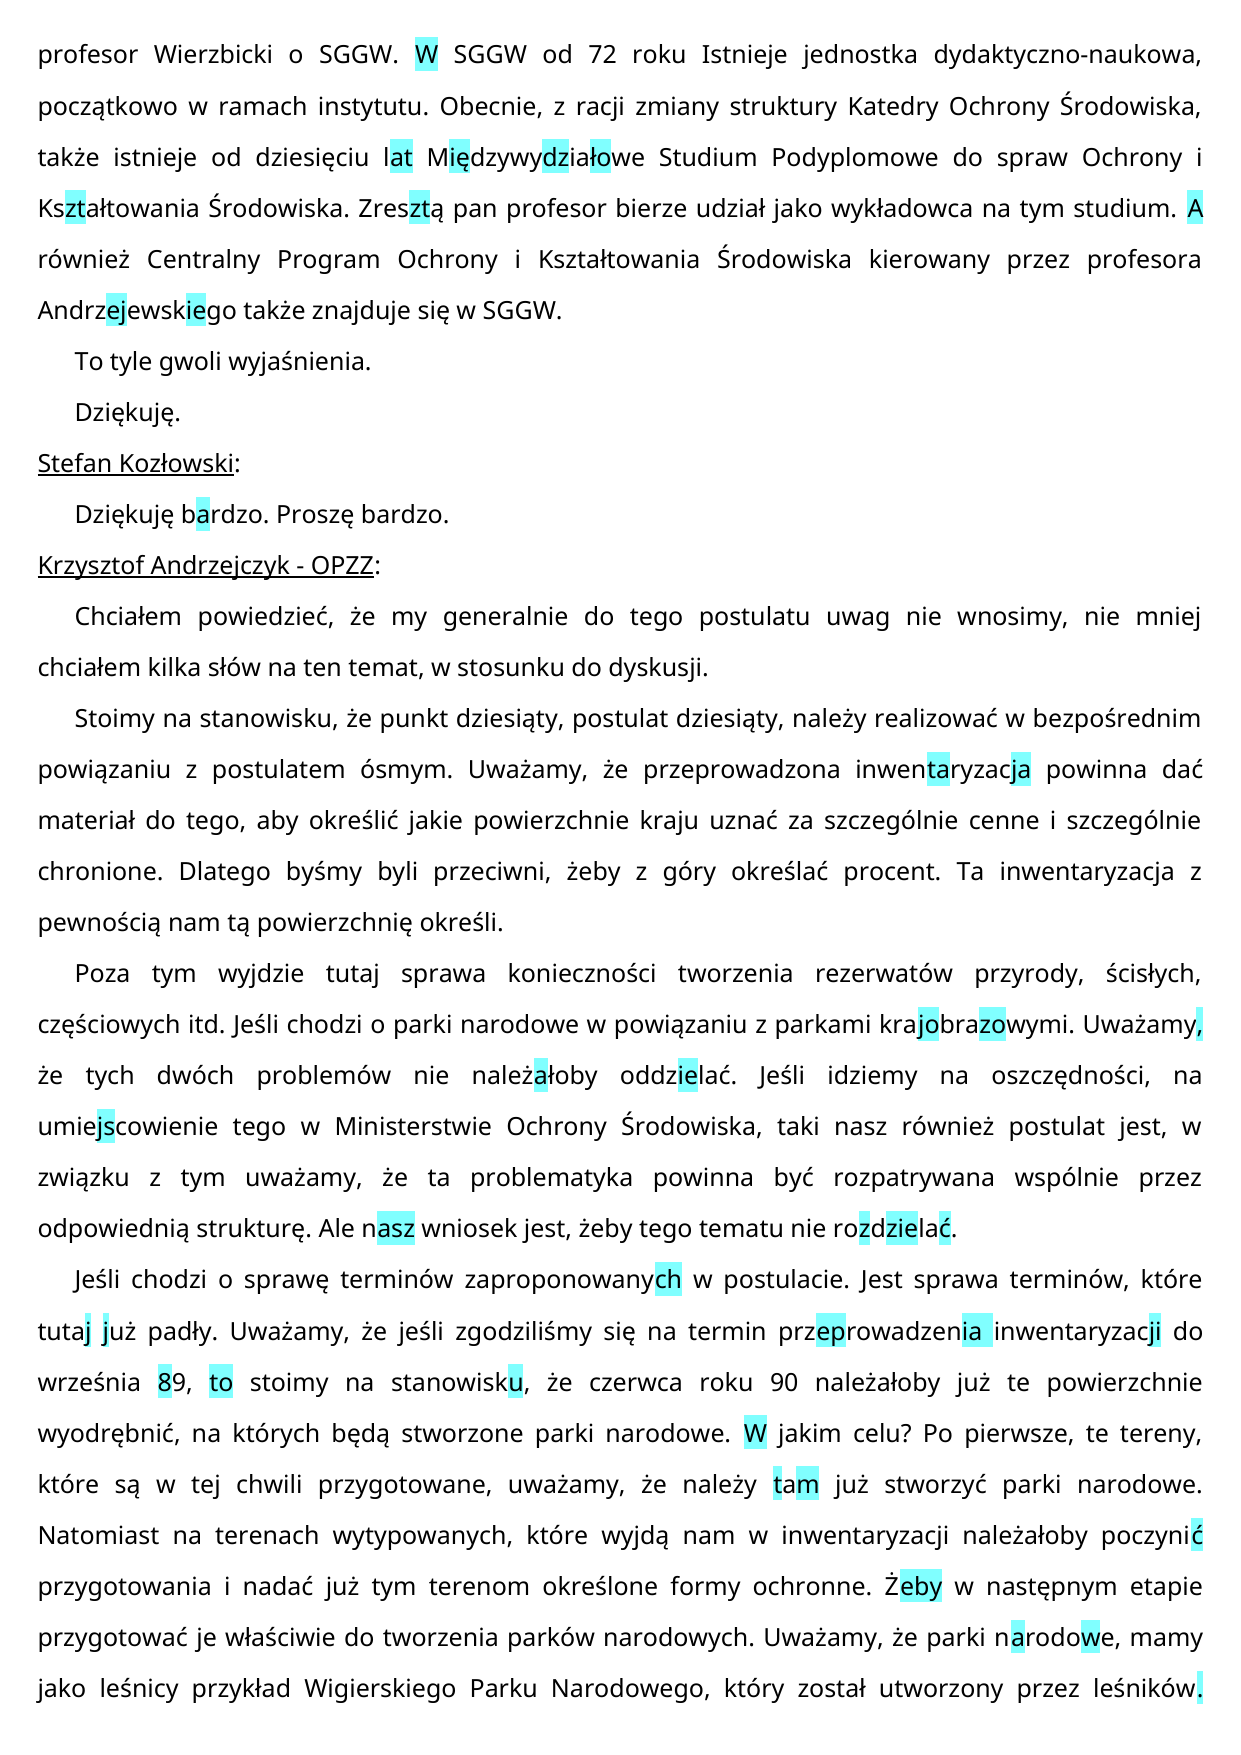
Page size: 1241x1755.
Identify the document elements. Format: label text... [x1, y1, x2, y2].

text Poza tym wyjdzie tutaj sprawa konieczności tworzenia rezerwatów przyrody, ścisłych, częściowych itd. Jeśli chodzi o parki narodowe w powiązaniu z parkami krajobrazowymi. Uważamy, że tych dwóch problemów nie należałoby oddzielać. Jeśli idziemy na oszczędności, na umiejscowienie tego w Ministerstwie Ochrony Środowiska, taki nasz również postulat jest, w związku z tym uważamy, że ta problematyka powinna być rozpatrywana wspólnie przez odpowiednią strukturę. Ale nasz wniosek jest, żeby tego tematu nie rozdzielać. [37, 956, 1203, 1245]
text Dziękuję. [37, 394, 1203, 428]
text profesor Wierzbicki o SGGW. W SGGW od 72 roku Istnieje jednostka dydaktyczno-naukowa, początkowo w ramach instytutu. Obecnie, z racji zmiany struktury Katedry Ochrony Środowiska, także istnieje od dziesięciu lat Międzywydziałowe Studium Podyplomowe do spraw Ochrony i Kształtowania Środowiska. Zresztą pan profesor bierze udział jako wykładowca na tym studium. A również Centralny Program Ochrony i Kształtowania Środowiska kierowany przez profesora Andrzejewskiego także znajduje się w SGGW. [37, 37, 1203, 326]
text Chciałem powiedzieć, że my generalnie do tego postulatu uwag nie wnosimy, nie mniej chciałem kilka słów na ten temat, w stosunku do dyskusji. [37, 599, 1203, 684]
text Stefan Kozłowski: [37, 446, 1203, 479]
text Jeśli chodzi o sprawę terminów zaproponowanych w postulacie. Jest sprawa terminów, które tutaj już padły. Uważamy, że jeśli zgodziliśmy się na termin przeprowadzenia inwentaryzacji do września 89, to stoimy na stanowisku, że czerwca roku 90 należałoby już te powierzchnie wyodrębnić, na których będą stworzone parki narodowe. W jakim celu? Po pierwsze, te tereny, które są w tej chwili przygotowane, uważamy, że należy tam już stworzyć parki narodowe. Natomiast na terenach wytypowanych, które wyjdą nam w inwentaryzacji należałoby poczynić przygotowania i nadać już tym terenom określone formy ochronne. Żeby w następnym etapie przygotować je właściwie do tworzenia parków narodowych. Uważamy, że parki narodowe, mamy jako leśnicy przykład Wigierskiego Parku Narodowego, który został utworzony przez leśników. [37, 1262, 1203, 1704]
text Stoimy na stanowisku, że punkt dziesiąty, postulat dziesiąty, należy realizować w bezpośrednim powiązaniu z postulatem ósmym. Uważamy, że przeprowadzona inwentaryzacja powinna dać materiał do tego, aby określić jakie powierzchnie kraju uznać za szczególnie cenne i szczególnie chronione. Dlatego byśmy byli przeciwni, żeby z góry określać procent. Ta inwentaryzacja z pewnością nam tą powierzchnię określi. [37, 701, 1203, 939]
text Krzysztof Andrzejczyk - OPZZ: [37, 548, 1203, 582]
text Dziękuję bardzo. Proszę bardzo. [37, 497, 1203, 531]
text To tyle gwoli wyjaśnienia. [37, 343, 1203, 377]
